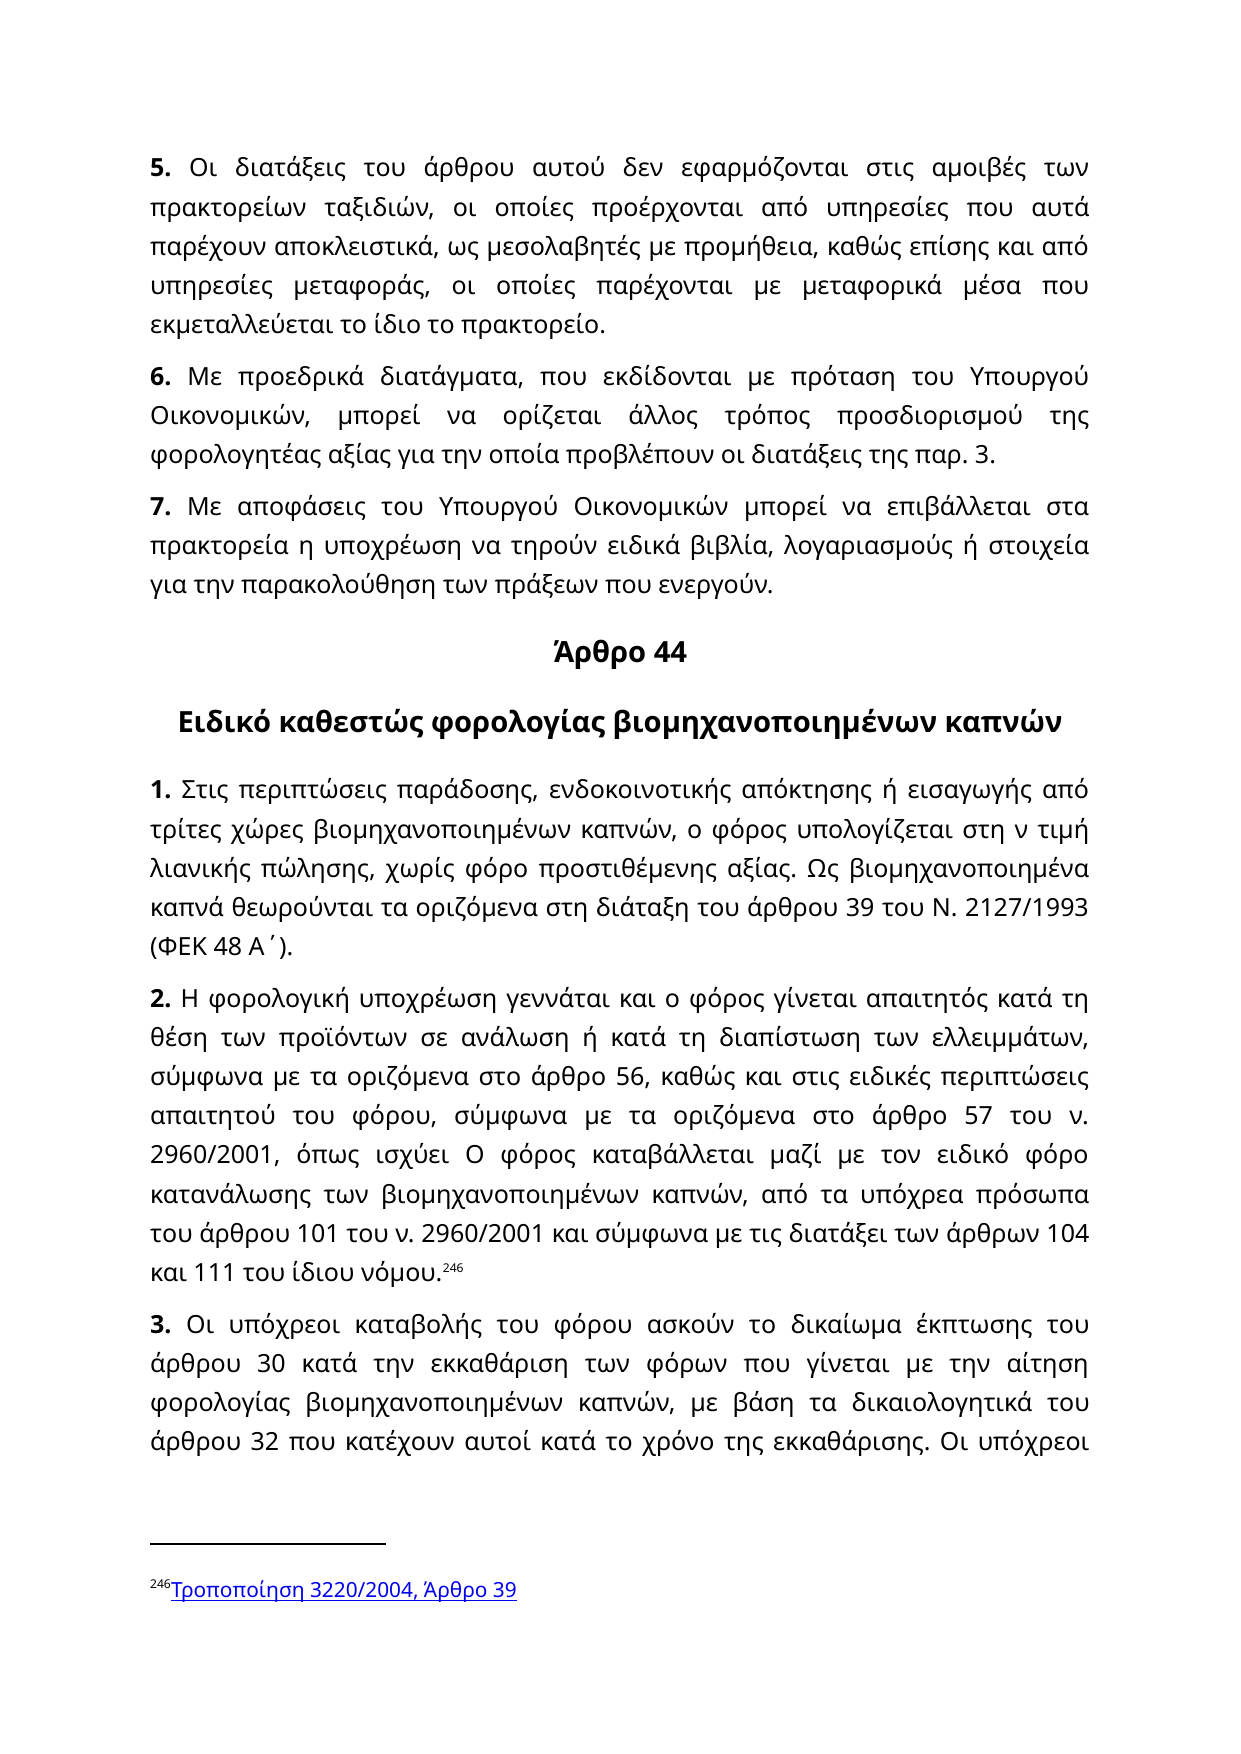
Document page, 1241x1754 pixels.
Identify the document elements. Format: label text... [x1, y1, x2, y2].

text 6. Με προεδρικά διατάγματα, που εκδίδονται με πρόταση του Υπουργού Οικονομικών, μπορεί να ορίζεται άλλος τρόπος προσδιορισμού της φορολογητέας αξίας για την οποία προβλέπουν οι διατάξεις της παρ. 3. [150, 358, 1090, 471]
text 7. Με αποφάσεις του Υπουργού Οικονομικών μπορεί να επιβάλλεται στα πρακτορεία η υποχρέωση να τηρούν ειδικά βιβλία, λογαριασμούς ή στοιχεία για την παρακολούθηση των πράξεων που ενεργούν. [150, 488, 1090, 601]
text 1. Στις περιπτώσεις παράδοσης, ενδοκοινοτικής απόκτησης ή εισαγωγής από τρίτες χώρες βιομηχανοποιημένων καπνών, ο φόρος υπολογίζεται στη ν τιμή λιανικής πώλησης, χωρίς φόρο προστιθέμενης αξίας. Ως βιομηχανοποιημένα καπνά θεωρούνται τα οριζόμενα στη διάταξη του άρθρου 39 του Ν. 2127/1993 (ΦΕΚ 48 Α΄). [150, 772, 1090, 963]
text 5. Οι διατάξεις του άρθρου αυτού δεν εφαρμόζονται στις αμοιβές των πρακτορείων ταξιδιών, οι οποίες προέρχονται από υπηρεσίες που αυτά παρέχουν αποκλειστικά, ως μεσολαβητές με προμήθεια, καθώς επίσης και από υπηρεσίες μεταφοράς, οι οποίες παρέχονται με μεταφορικά μέσα που εκμεταλλεύεται το ίδιο το πρακτορείο. [150, 150, 1090, 341]
text 3. Οι υπόχρεοι καταβολής του φόρου ασκούν το δικαίωμα έκπτωσης του άρθρου 30 κατά την εκκαθάριση των φόρων που γίνεται με την αίτηση φορολογίας βιομηχανοποιημένων καπνών, με βάση τα δικαιολογητικά του άρθρου 32 που κατέχουν αυτοί κατά το χρόνο της εκκαθάρισης. Οι υπόχρεοι [150, 1306, 1090, 1458]
text Τροποποίηση 3220/2004, Άρθρο 39 [150, 1576, 1090, 1604]
subtitle Ειδικό καθεστώς φορολογίας βιομηχανοποιημένων καπνών [150, 701, 1090, 741]
subtitle Άρθρο 44 [150, 631, 1090, 671]
text 2. Η φορολογική υποχρέωση γεννάται και ο φόρος γίνεται απαιτητός κατά τη θέση των προϊόντων σε ανάλωση ή κατά τη διαπίστωση των ελλειμμάτων, σύμφωνα με τα οριζόμενα στο άρθρο 56, καθώς και στις ειδικές περιπτώσεις απαιτητού του φόρου, σύμφωνα με τα οριζόμενα στο άρθρο 57 του ν. 2960/2001, όπως ισχύει Ο φόρος καταβάλλεται μαζί με τον ειδικό φόρο κατανάλωσης των βιομηχανοποιημένων καπνών, από τα υπόχρεα πρόσωπα του άρθρου 101 του ν. 2960/2001 και σύμφωνα με τις διατάξει των άρθρων 104 και 111 του ίδιου νόμου. [150, 980, 1090, 1289]
